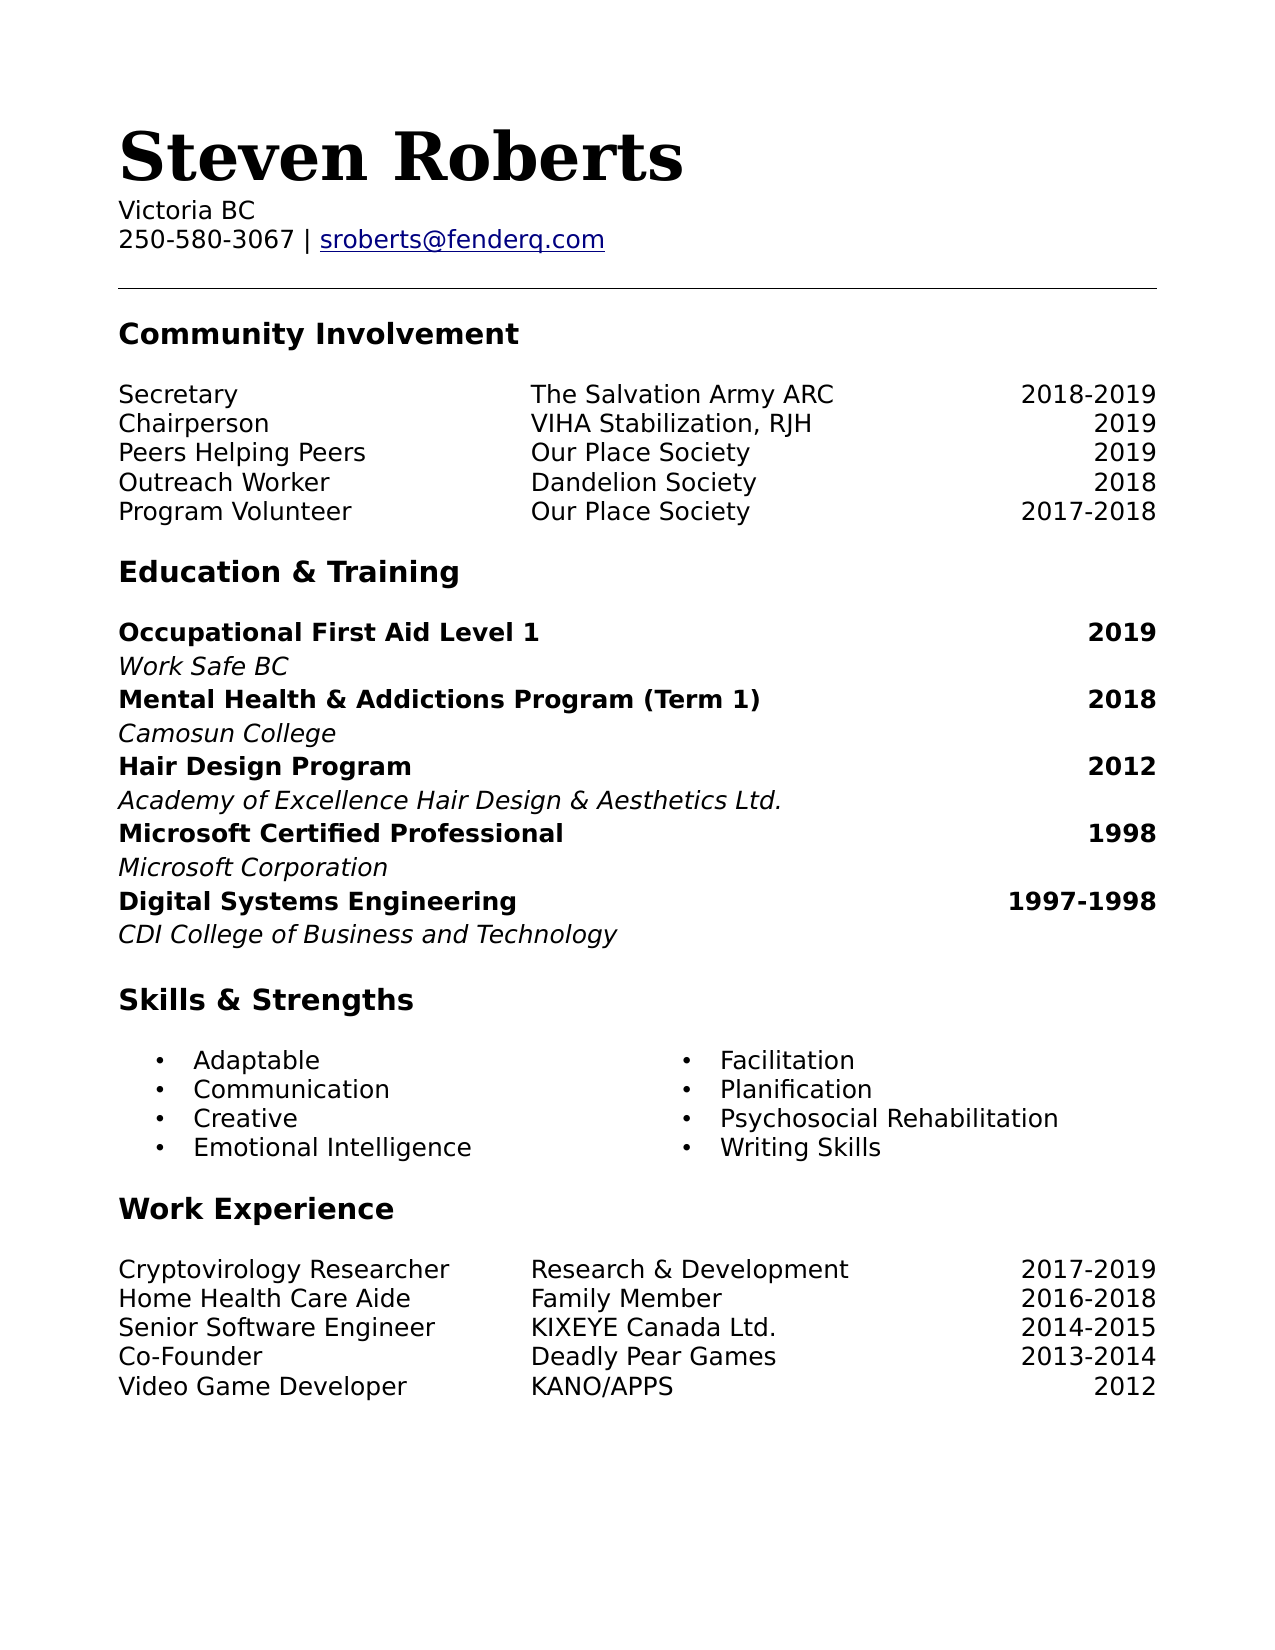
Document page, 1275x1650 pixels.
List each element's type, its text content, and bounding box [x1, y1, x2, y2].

list Adaptable [156, 1046, 630, 1075]
text Microsoft Certified Professional 1998 [118, 820, 1157, 849]
text Home Health Care Aide Family Member 2016-2018 [118, 1284, 1157, 1313]
text Victoria BC [118, 196, 1157, 226]
text Community Involvement [118, 317, 1157, 351]
text Digital Systems Engineering 1997-1998 [118, 887, 1157, 916]
text Education & Training [118, 555, 1157, 589]
text Senior Software Engineer KIXEYE Canada Ltd. 2014-2015 [118, 1313, 1157, 1343]
text Academy of Excellence Hair Design & Aesthetics Ltd. [118, 786, 1157, 815]
text Cryptovirology Researcher Research & Development 2017-2019 [118, 1255, 1157, 1284]
text Occupational First Aid Level 1 2019 [118, 618, 1157, 648]
text Work Safe BC [118, 652, 1157, 681]
text Work Experience [118, 1192, 1157, 1226]
text Program Volunteer Our Place Society 2017-2018 [118, 497, 1157, 526]
text CDI College of Business and Technology [118, 920, 1157, 949]
text Co-Founder Deadly Pear Games 2013-2014 [118, 1343, 1157, 1372]
text Mental Health & Addictions Program (Term 1) 2018 [118, 686, 1157, 715]
text Outreach Worker Dandelion Society 2018 [118, 468, 1157, 497]
text Hair Design Program 2012 [118, 753, 1157, 782]
text Peers Helping Peers Our Place Society 2019 [118, 439, 1157, 468]
list Facilitation [682, 1046, 1157, 1075]
list Psychosocial Rehabilitation [682, 1104, 1157, 1134]
list Communication [156, 1075, 630, 1104]
text Video Game Developer KANO/APPS 2012 [118, 1372, 1157, 1401]
text Camosun College [118, 719, 1157, 748]
text Steven Roberts [118, 118, 1157, 196]
text 250-580-3067 | sroberts@fenderq.com [118, 226, 1157, 255]
list Writing Skills [682, 1134, 1157, 1163]
text Skills & Strengths [118, 983, 1157, 1017]
list Emotional Intelligence [156, 1134, 630, 1163]
text Chairperson VIHA Stabilization, RJH 2019 [118, 409, 1157, 439]
text Secretary The Salvation Army ARC 2018-2019 [118, 380, 1157, 409]
text Microsoft Corporation [118, 853, 1157, 882]
list Planification [682, 1075, 1157, 1104]
list Creative [156, 1104, 630, 1134]
